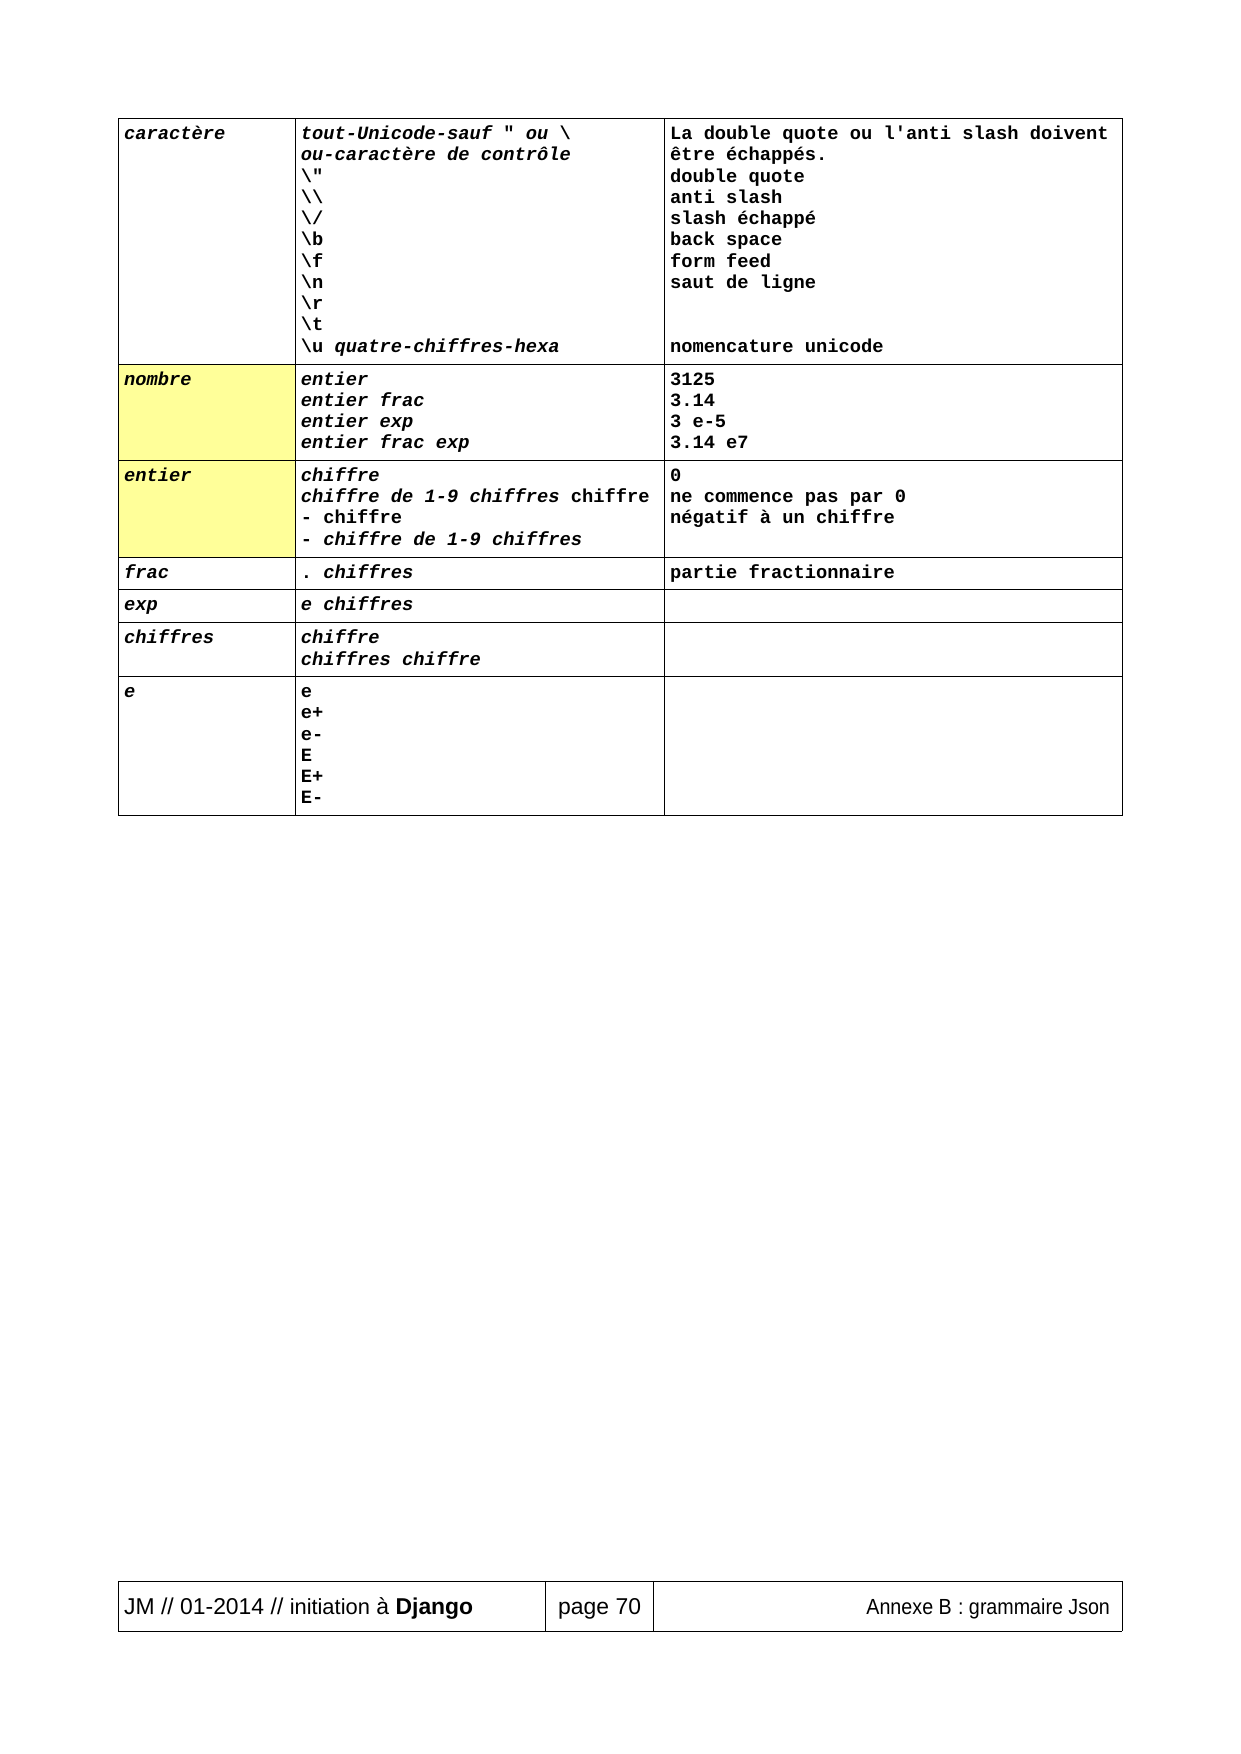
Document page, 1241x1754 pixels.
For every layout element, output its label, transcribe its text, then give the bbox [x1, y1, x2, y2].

table_cell 3125 3.14 3 e-5 3.14 e7 [665, 365, 1122, 460]
table_cell nombre [119, 365, 295, 460]
table_cell . chiffres [296, 558, 664, 589]
table_cell [665, 590, 1122, 622]
table_cell caractère [119, 119, 295, 363]
table_cell partie fractionnaire [665, 558, 1122, 589]
table_cell e [119, 677, 295, 815]
table_cell [665, 677, 1122, 815]
table_cell [665, 623, 1122, 676]
table_cell chiffre chiffre de 1-9 chiffres chiffre - chiffre - chiffre de 1-9 chiffres [296, 461, 664, 557]
table_cell La double quote ou l'anti slash doivent être échappés. double quote anti slash slash échappé back space form feed saut de ligne nomencature unicode [665, 119, 1122, 363]
table_cell e chiffres [296, 590, 664, 622]
table_cell 0 ne commence pas par 0 négatif à un chiffre [665, 461, 1122, 557]
table_cell tout-Unicode-sauf " ou \ ou-caractère de contrôle \" \\ \/ \b \f \n \r \t \u quatre-chiffres-hexa [296, 119, 664, 363]
table_cell e e+ e- E E+ E- [296, 677, 664, 815]
table_cell chiffre chiffres chiffre [296, 623, 664, 676]
table_cell entier entier frac entier exp entier frac exp [296, 365, 664, 460]
table_cell chiffres [119, 623, 295, 676]
table_cell entier [119, 461, 295, 557]
table_cell frac [119, 558, 295, 589]
table_cell exp [119, 590, 295, 622]
